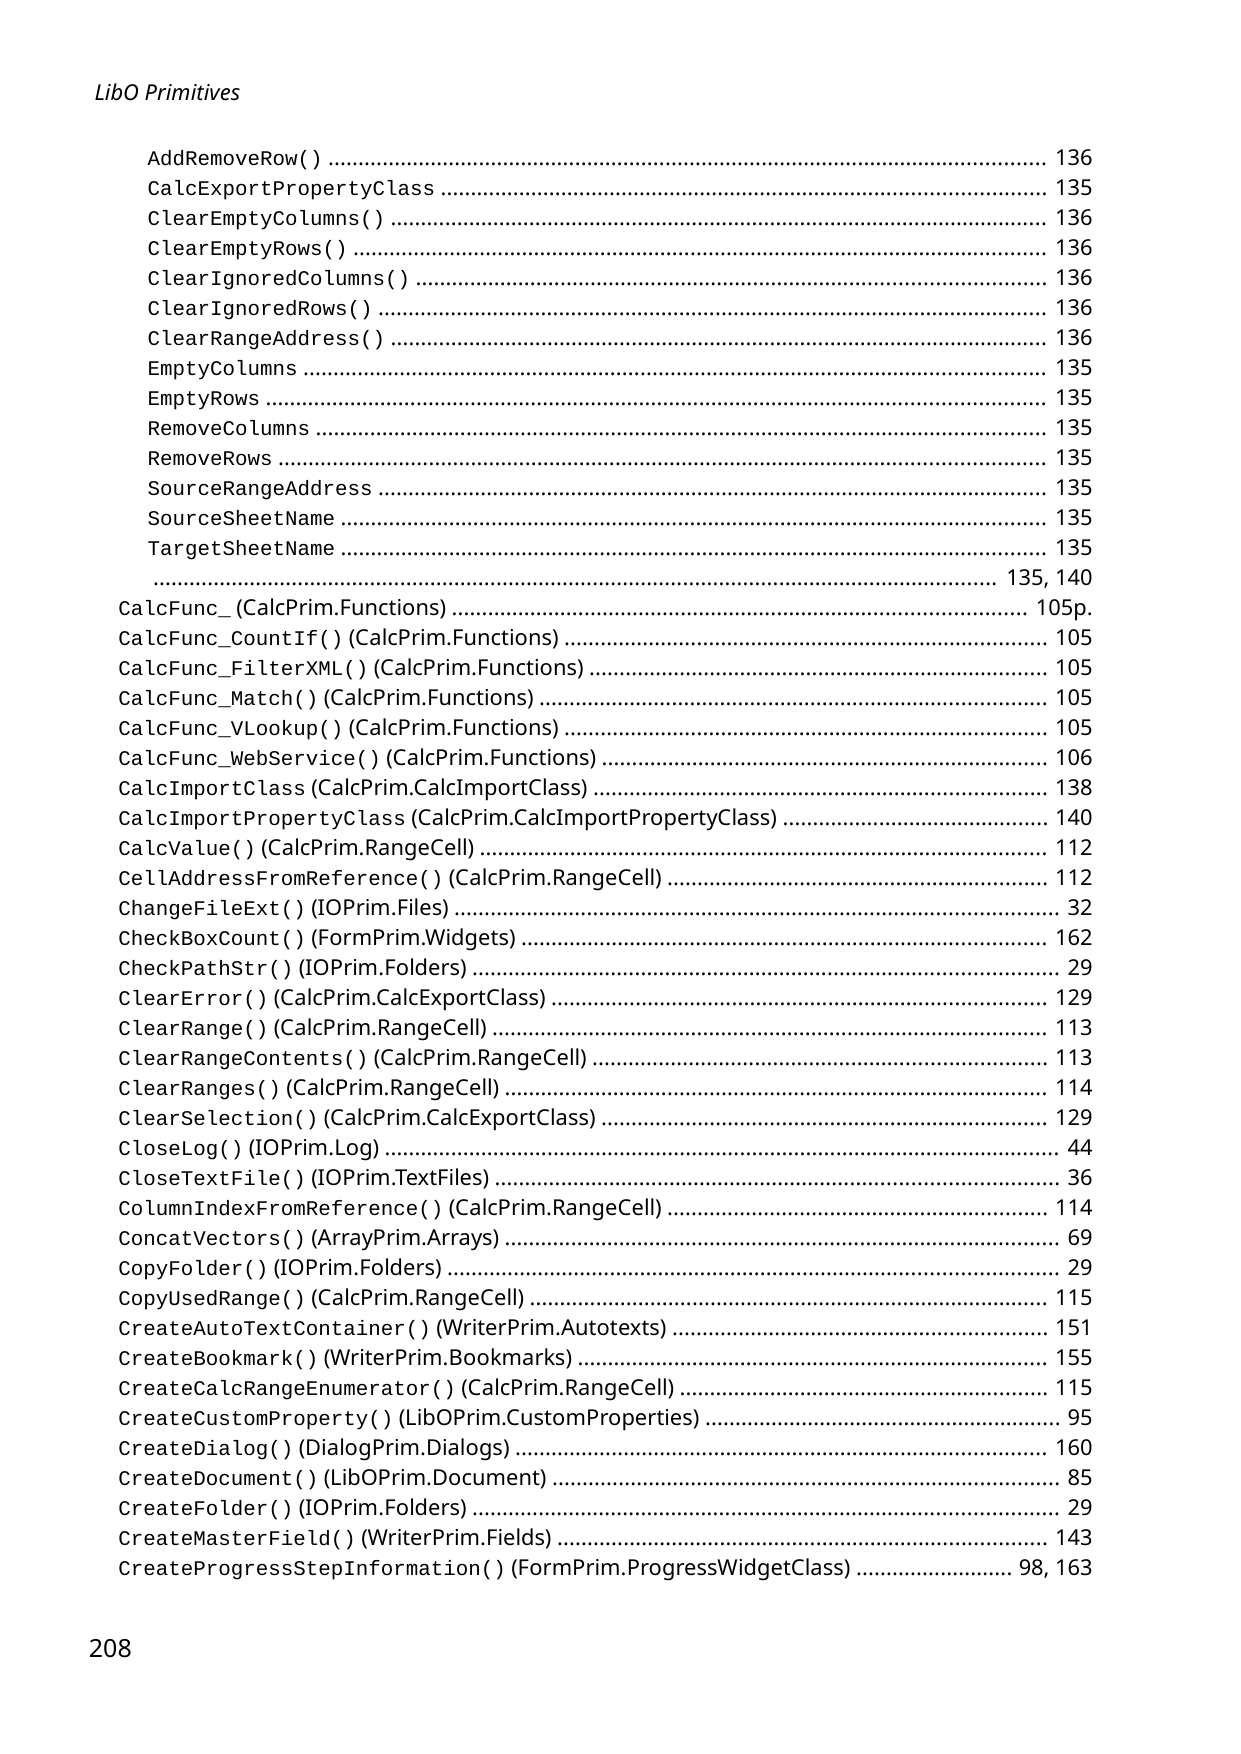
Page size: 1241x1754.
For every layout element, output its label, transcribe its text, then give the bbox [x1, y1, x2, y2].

text CalcExportPropertyClass 135 [147, 172, 1093, 202]
text AddRemoveRow() 136 [147, 142, 1093, 172]
text SourceRangeAddress 135 [147, 472, 1093, 502]
text CreateProgressStepInformation() (FormPrim.ProgressWidgetClass) 98, 163 [118, 1552, 1093, 1582]
text CheckPathStr() (IOPrim.Folders) 29 [118, 952, 1093, 982]
text 135, 140 [147, 562, 1093, 592]
text CalcImportPropertyClass (CalcPrim.CalcImportPropertyClass) 140 [118, 802, 1093, 832]
text CheckBoxCount() (FormPrim.Widgets) 162 [118, 922, 1093, 952]
text ColumnIndexFromReference() (CalcPrim.RangeCell) 114 [118, 1192, 1093, 1222]
text CreateCalcRangeEnumerator() (CalcPrim.RangeCell) 115 [118, 1372, 1093, 1402]
text ClearIgnoredColumns() 136 [147, 262, 1093, 292]
text RemoveColumns 135 [147, 412, 1093, 442]
text ClearRange() (CalcPrim.RangeCell) 113 [118, 1012, 1093, 1042]
text RemoveRows 135 [147, 442, 1093, 472]
text ConcatVectors() (ArrayPrim.Arrays) 69 [118, 1222, 1093, 1252]
text ClearRanges() (CalcPrim.RangeCell) 114 [118, 1072, 1093, 1102]
text ClearRangeContents() (CalcPrim.RangeCell) 113 [118, 1042, 1093, 1072]
text ChangeFileExt() (IOPrim.Files) 32 [118, 892, 1093, 922]
text CalcImportClass (CalcPrim.CalcImportClass) 138 [118, 772, 1093, 802]
text SourceSheetName 135 [147, 502, 1093, 532]
text CalcFunc_VLookup() (CalcPrim.Functions) 105 [118, 712, 1093, 742]
text CalcValue() (CalcPrim.RangeCell) 112 [118, 832, 1093, 862]
text CreateDocument() (LibOPrim.Document) 85 [118, 1462, 1093, 1492]
text CellAddressFromReference() (CalcPrim.RangeCell) 112 [118, 862, 1093, 892]
text ClearEmptyRows() 136 [147, 232, 1093, 262]
text CreateAutoTextContainer() (WriterPrim.Autotexts) 151 [118, 1312, 1093, 1342]
text ClearEmptyColumns() 136 [147, 202, 1093, 232]
text CalcFunc_Match() (CalcPrim.Functions) 105 [118, 682, 1093, 712]
text CreateMasterField() (WriterPrim.Fields) 143 [118, 1522, 1093, 1552]
text CalcFunc_CountIf() (CalcPrim.Functions) 105 [118, 622, 1093, 652]
text CloseTextFile() (IOPrim.TextFiles) 36 [118, 1162, 1093, 1192]
text ClearSelection() (CalcPrim.CalcExportClass) 129 [118, 1102, 1093, 1132]
text TargetSheetName 135 [147, 532, 1093, 562]
text EmptyRows 135 [147, 382, 1093, 412]
text CopyUsedRange() (CalcPrim.RangeCell) 115 [118, 1282, 1093, 1312]
text CreateBookmark() (WriterPrim.Bookmarks) 155 [118, 1342, 1093, 1372]
text CalcFunc_ (CalcPrim.Functions) 105p. [118, 592, 1093, 622]
text CreateFolder() (IOPrim.Folders) 29 [118, 1492, 1093, 1522]
text CloseLog() (IOPrim.Log) 44 [118, 1132, 1093, 1162]
text CalcFunc_FilterXML() (CalcPrim.Functions) 105 [118, 652, 1093, 682]
text CreateDialog() (DialogPrim.Dialogs) 160 [118, 1432, 1093, 1462]
text ClearIgnoredRows() 136 [147, 292, 1093, 322]
text ClearError() (CalcPrim.CalcExportClass) 129 [118, 982, 1093, 1012]
text CopyFolder() (IOPrim.Folders) 29 [118, 1252, 1093, 1282]
text CreateCustomProperty() (LibOPrim.CustomProperties) 95 [118, 1402, 1093, 1432]
text EmptyColumns 135 [147, 352, 1093, 382]
text CalcFunc_WebService() (CalcPrim.Functions) 106 [118, 742, 1093, 772]
text ClearRangeAddress() 136 [147, 322, 1093, 352]
